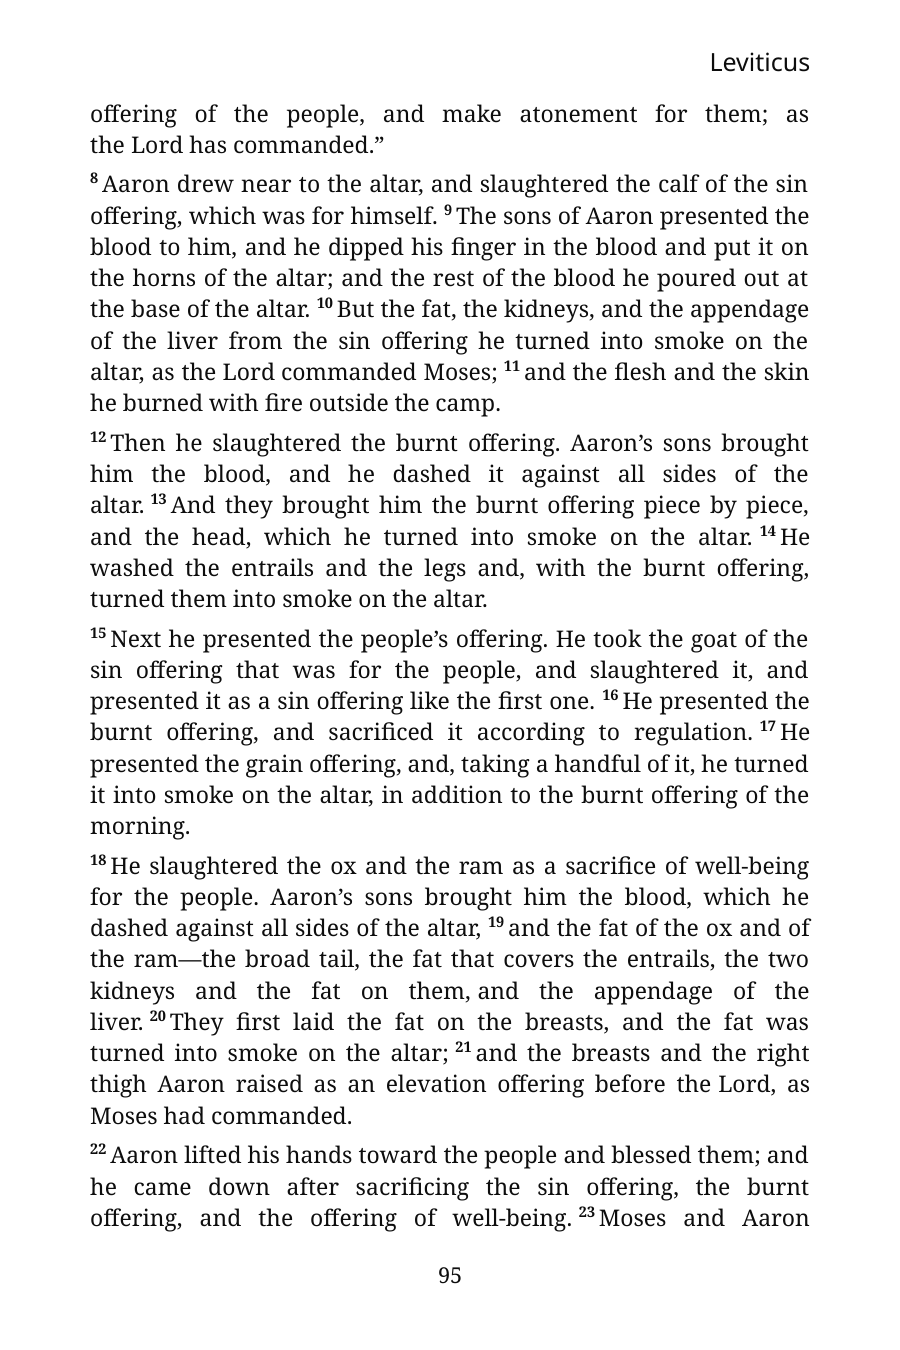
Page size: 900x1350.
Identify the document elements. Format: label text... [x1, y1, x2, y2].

text 8 Aaron drew near to the altar, and slaughtered the calf of the sin offering, which was for himself. 9 The sons of Aaron presented the blood to him, and he dipped his finger in the blood and put it on the horns of the altar; and the rest of the blood he poured out at the base of the altar. 10 But the fat, the kidneys, and the appendage of the liver from the sin offering he turned into smoke on the altar, as the Lord commanded Moses; 11 and the flesh and the skin he burned with fire outside the camp. [90, 168, 810, 418]
text 12 Then he slaughtered the burnt offering. Aaron’s sons brought him the blood, and he dashed it against all sides of the altar. 13 And they brought him the burnt offering piece by piece, and the head, which he turned into smoke on the altar. 14 He washed the entrails and the legs and, with the burnt offering, turned them into smoke on the altar. [90, 427, 810, 614]
text 22 Aaron lifted his hands toward the people and blessed them; and he came down after sacrificing the sin offering, the burnt offering, and the offering of well-being. 23 Moses and Aaron [90, 1139, 810, 1233]
text offering of the people, and make atonement for them; as the Lord has commanded.” [90, 97, 810, 160]
text 15 Next he presented the people’s offering. He took the goat of the sin offering that was for the people, and slaughtered it, and presented it as a sin offering like the first one. 16 He presented the burnt offering, and sacrificed it according to regulation. 17 He presented the grain offering, and, taking a handful of it, he turned it into smoke on the altar, in addition to the burnt offering of the morning. [90, 622, 810, 841]
text 18 He slaughtered the ox and the ram as a sacrifice of well-being for the people. Aaron’s sons brought him the blood, which he dashed against all sides of the altar, 19 and the fat of the ox and of the ram—the broad tail, the fat that covers the entrails, the two kidneys and the fat on them, and the appendage of the liver. 20 They first laid the fat on the breasts, and the fat was turned into smoke on the altar; 21 and the breasts and the right thigh Aaron raised as an elevation offering before the Lord, as Moses had commanded. [90, 849, 810, 1131]
